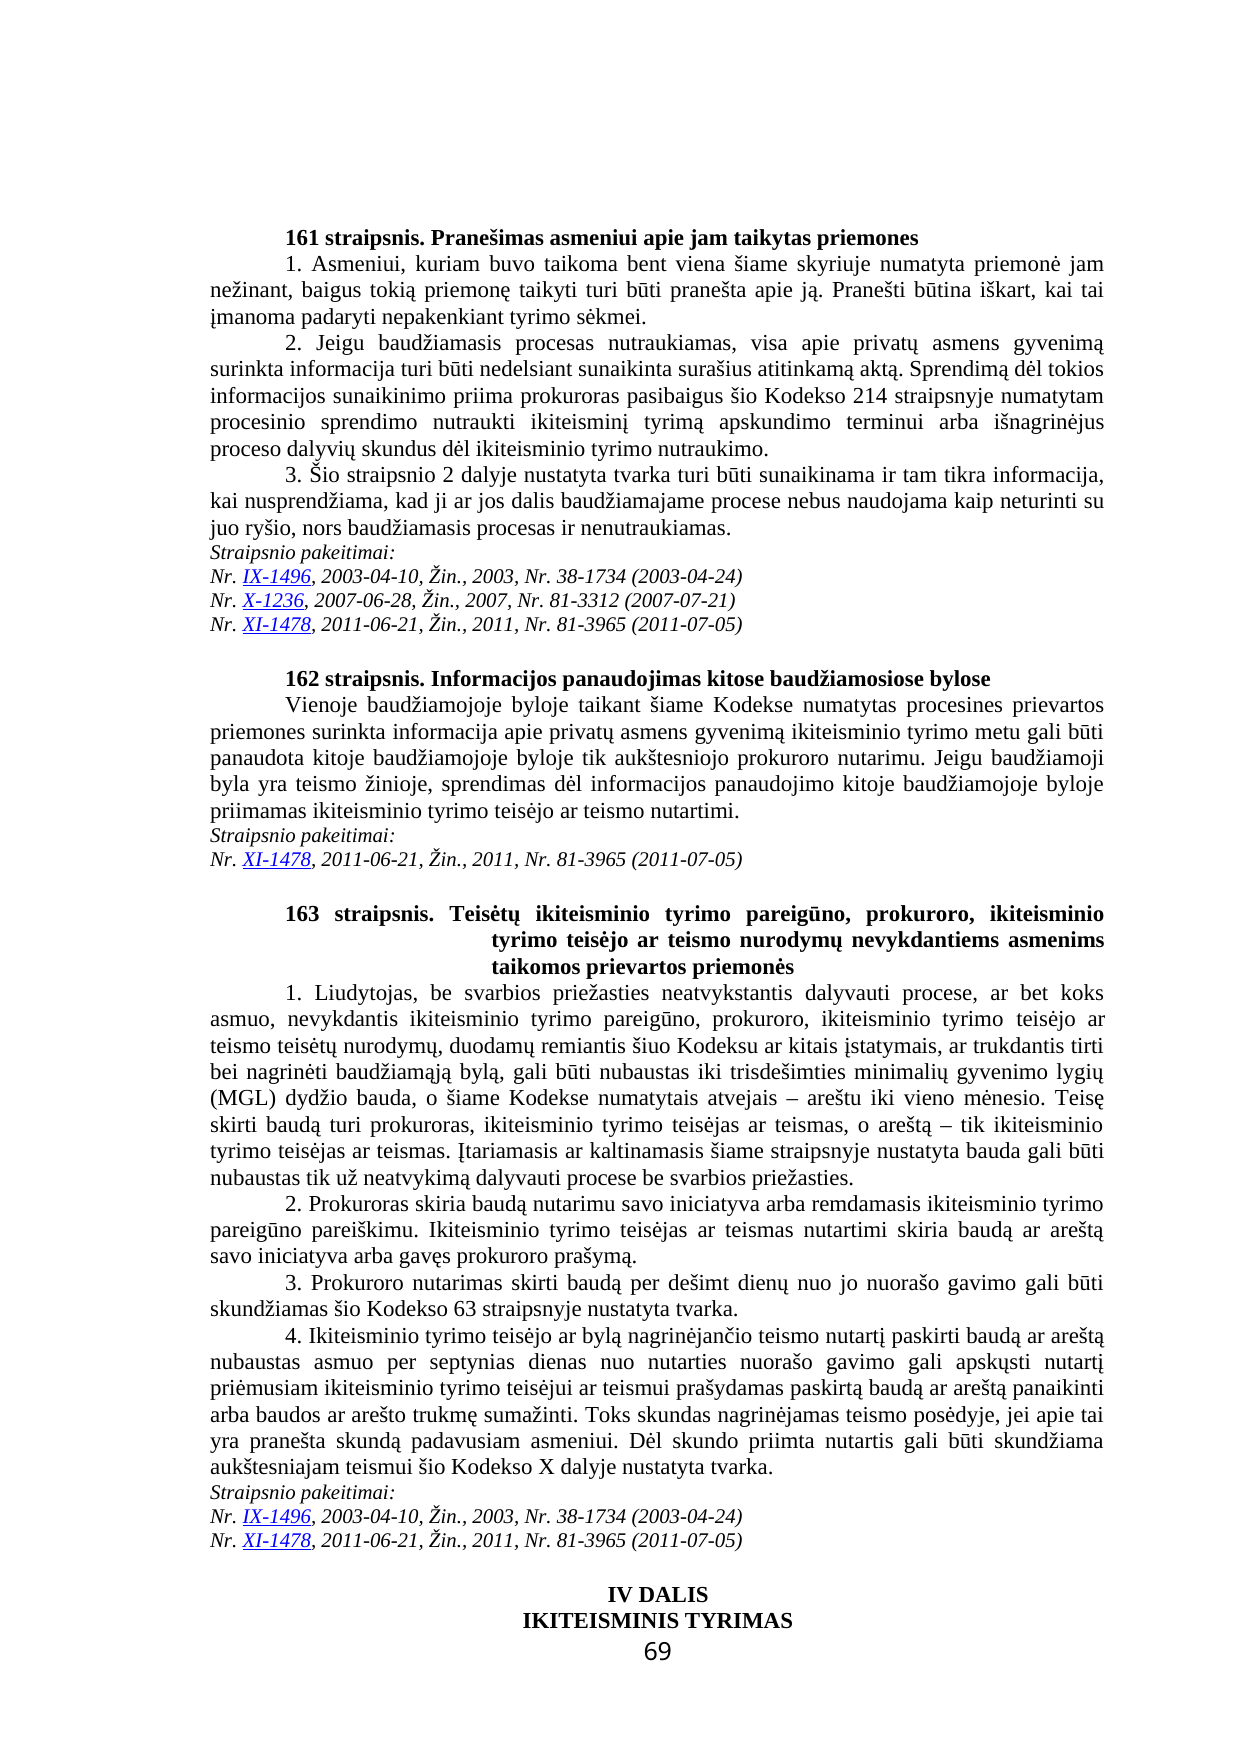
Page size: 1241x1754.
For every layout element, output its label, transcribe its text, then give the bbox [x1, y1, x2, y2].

text 161 straipsnis. Pranešimas asmeniui apie jam taikytas priemones [210, 224, 1106, 250]
text 2. Prokuroras skiria baudą nutarimu savo iniciatyva arba remdamasis ikiteisminio tyrimo pareigūno pareiškimu. Ikiteisminio tyrimo teisėjas ar teismas nutartimi skiria baudą ar areštą savo iniciatyva arba gavęs prokuroro prašymą. [210, 1190, 1106, 1269]
text Nr. XI-1478, 2011-06-21, Žin., 2011, Nr. 81-3965 (2011-07-05) [210, 847, 1106, 871]
text Nr. XI-1478, 2011-06-21, Žin., 2011, Nr. 81-3965 (2011-07-05) [210, 1528, 1106, 1552]
text Ikiteisminis tyrimas [210, 1607, 1106, 1633]
text 162 straipsnis. Informacijos panaudojimas kitose baudžiamosiose bylose [210, 665, 1106, 691]
text Nr. XI-1478, 2011-06-21, Žin., 2011, Nr. 81-3965 (2011-07-05) [210, 612, 1106, 636]
text 163 straipsnis. Teisėtų ikiteisminio tyrimo pareigūno, prokuroro, ikiteisminio tyrimo teisėjo ar teismo nurodymų nevykdantiems asmenims taikomos prievartos priemonės [285, 900, 1106, 979]
text IV dalis [210, 1581, 1106, 1607]
text Straipsnio pakeitimai: [210, 540, 1106, 564]
text 4. Ikiteisminio tyrimo teisėjo ar bylą nagrinėjančio teismo nutartį paskirti baudą ar areštą nubaustas asmuo per septynias dienas nuo nutarties nuorašo gavimo gali apskųsti nutartį priėmusiam ikiteisminio tyrimo teisėjui ar teismui prašydamas paskirtą baudą ar areštą panaikinti arba baudos ar arešto trukmę sumažinti. Toks skundas nagrinėjamas teismo posėdyje, jei apie tai yra pranešta skundą padavusiam asmeniui. Dėl skundo priimta nutartis gali būti skundžiama aukštesniajam teismui šio Kodekso X dalyje nustatyta tvarka. [210, 1322, 1106, 1480]
text 1. Liudytojas, be svarbios priežasties neatvykstantis dalyvauti procese, ar bet koks asmuo, nevykdantis ikiteisminio tyrimo pareigūno, prokuroro, ikiteisminio tyrimo teisėjo ar teismo teisėtų nurodymų, duodamų remiantis šiuo Kodeksu ar kitais įstatymais, ar trukdantis tirti bei nagrinėti baudžiamąją bylą, gali būti nubaustas iki trisdešimties minimalių gyvenimo lygių (MGL) dydžio bauda, o šiame Kodekse numatytais atvejais – areštu iki vieno mėnesio. Teisę skirti baudą turi prokuroras, ikiteisminio tyrimo teisėjas ar teismas, o areštą – tik ikiteisminio tyrimo teisėjas ar teismas. Įtariamasis ar kaltinamasis šiame straipsnyje nustatyta bauda gali būti nubaustas tik už neatvykimą dalyvauti procese be svarbios priežasties. [210, 979, 1106, 1190]
text 1. Asmeniui, kuriam buvo taikoma bent viena šiame skyriuje numatyta priemonė jam nežinant, baigus tokią priemonę taikyti turi būti pranešta apie ją. Pranešti būtina iškart, kai tai įmanoma padaryti nepakenkiant tyrimo sėkmei. [210, 250, 1106, 329]
text Straipsnio pakeitimai: [210, 1480, 1106, 1504]
text Nr. IX-1496, 2003-04-10, Žin., 2003, Nr. 38-1734 (2003-04-24) [210, 564, 1106, 588]
text 2. Jeigu baudžiamasis procesas nutraukiamas, visa apie privatų asmens gyvenimą surinkta informacija turi būti nedelsiant sunaikinta surašius atitinkamą aktą. Sprendimą dėl tokios informacijos sunaikinimo priima prokuroras pasibaigus šio Kodekso 214 straipsnyje numatytam procesinio sprendimo nutraukti ikiteisminį tyrimą apskundimo terminui arba išnagrinėjus proceso dalyvių skundus dėl ikiteisminio tyrimo nutraukimo. [210, 329, 1106, 461]
text Nr. X-1236, 2007-06-28, Žin., 2007, Nr. 81-3312 (2007-07-21) [210, 588, 1106, 612]
text 3. Prokuroro nutarimas skirti baudą per dešimt dienų nuo jo nuorašo gavimo gali būti skundžiamas šio Kodekso 63 straipsnyje nustatyta tvarka. [210, 1269, 1106, 1322]
text Straipsnio pakeitimai: [210, 823, 1106, 847]
text Vienoje baudžiamojoje byloje taikant šiame Kodekse numatytas procesines prievartos priemones surinkta informacija apie privatų asmens gyvenimą ikiteisminio tyrimo metu gali būti panaudota kitoje baudžiamojoje byloje tik aukštesniojo prokuroro nutarimu. Jeigu baudžiamoji byla yra teismo žinioje, sprendimas dėl informacijos panaudojimo kitoje baudžiamojoje byloje priimamas ikiteisminio tyrimo teisėjo ar teismo nutartimi. [210, 691, 1106, 823]
text Nr. IX-1496, 2003-04-10, Žin., 2003, Nr. 38-1734 (2003-04-24) [210, 1504, 1106, 1528]
text 3. Šio straipsnio 2 dalyje nustatyta tvarka turi būti sunaikinama ir tam tikra informacija, kai nusprendžiama, kad ji ar jos dalis baudžiamajame procese nebus naudojama kaip neturinti su juo ryšio, nors baudžiamasis procesas ir nenutraukiamas. [210, 461, 1106, 540]
